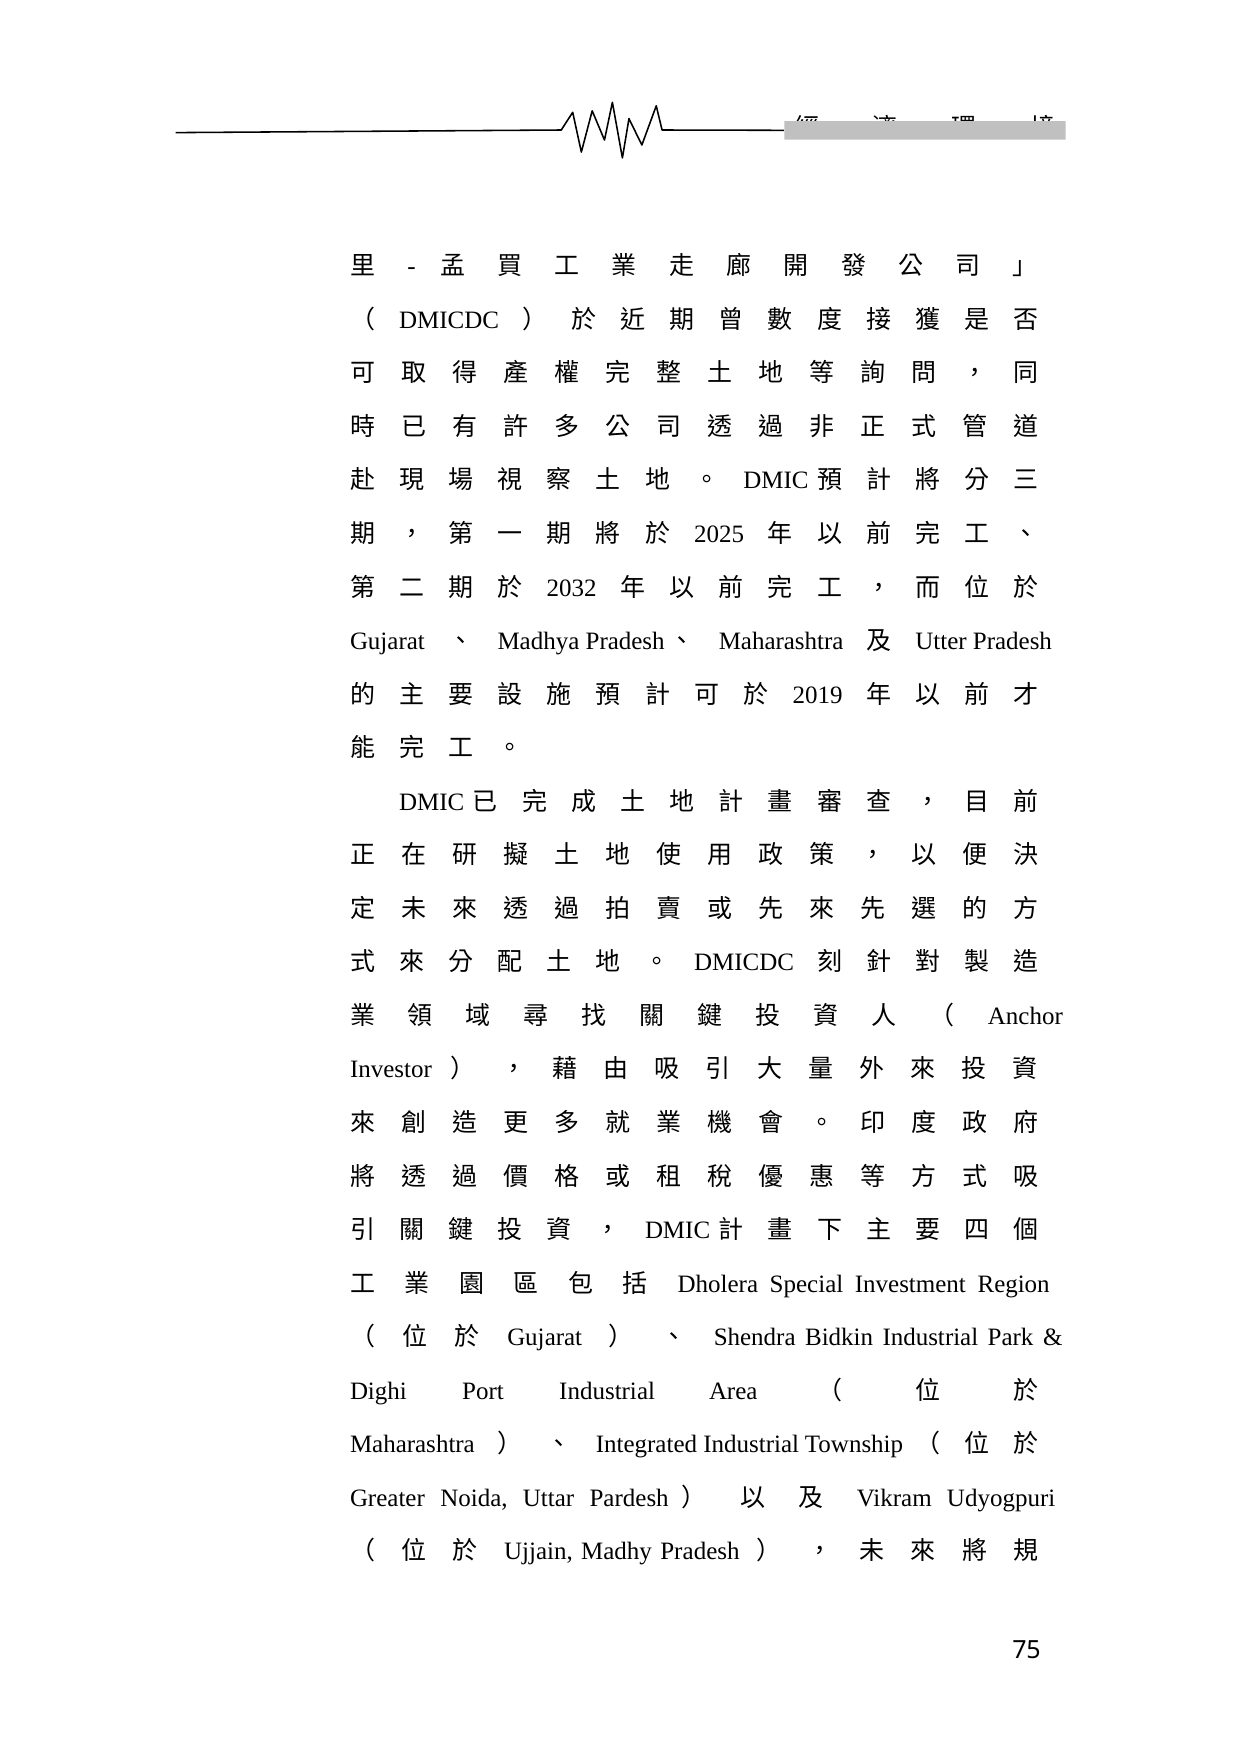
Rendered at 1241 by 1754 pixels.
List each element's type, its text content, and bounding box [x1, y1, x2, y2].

text DMIC已完成土地計畫審查，目前正在研擬土地使用政策，以便決定未來透過拍賣或先來先選的方式來分配土地。DMICDC刻針對製造業領域尋找關鍵投資人（Anchor Investor），藉由吸引大量外來投資來創造更多就業機會。印度政府將透過價格或租稅優惠等方式吸引關鍵投資，DMIC計畫下主要四個工業園區包括Dholera Special Investment Region（位於Gujarat）、Shendra Bidkin Industrial Park & Dighi Port Industrial Area（位於Maharashtra）、Integrated Industrial Township（位於Greater Noida, Uttar Pardesh）以及Vikram Udyogpuri（位於Ujjain, Madhy Pradesh），未來將規 [325, 773, 1063, 1576]
text 里-孟買工業走廊開發公司」（DMICDC）於近期曾數度接獲是否可取得產權完整土地等詢問，同時已有許多公司透過非正式管道赴現場視察土地。DMIC預計將分三期，第一期將於2025年以前完工、第二期於2032年以前完工，而位於Gujarat、Madhya Pradesh、Maharashtra及Utter Pradesh的主要設施預計可於2019年以前才能完工。 [325, 237, 1063, 773]
